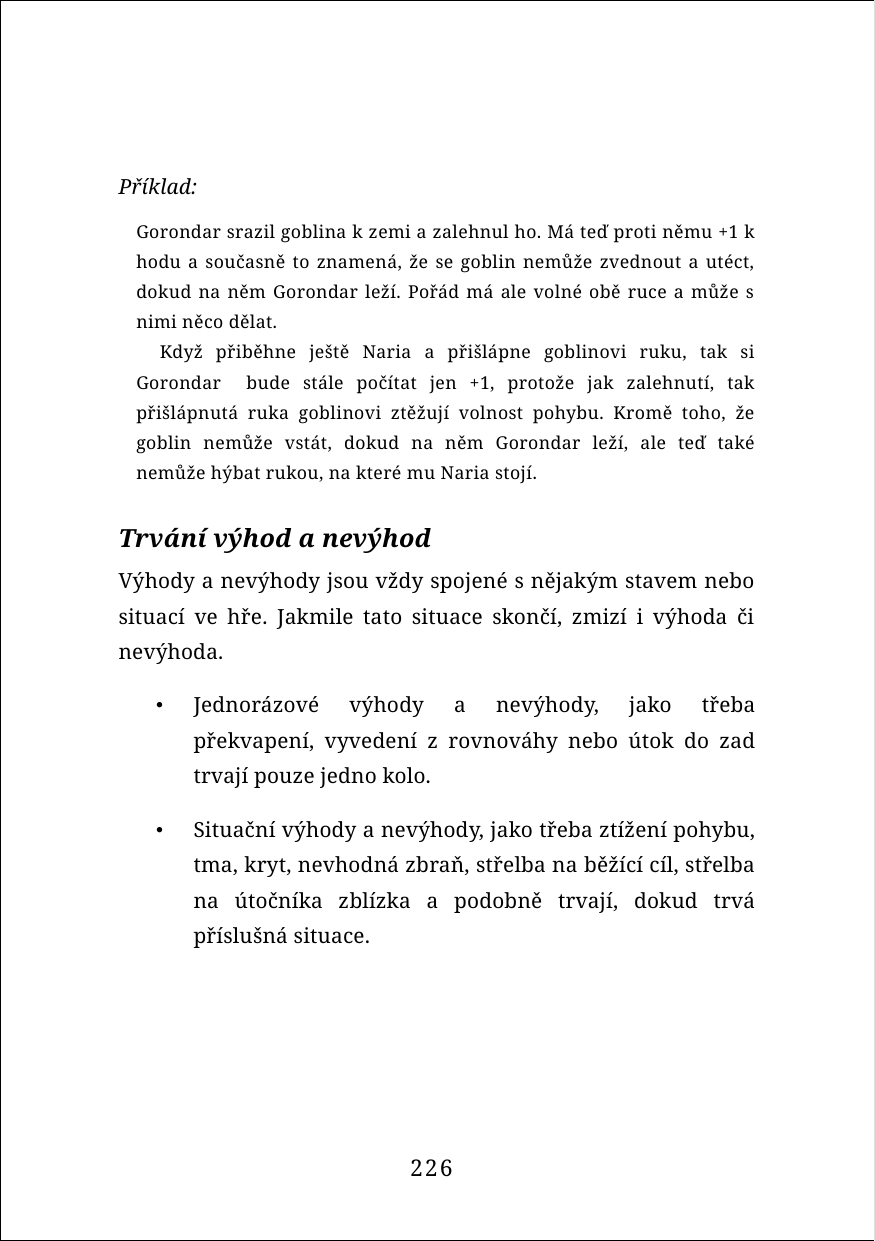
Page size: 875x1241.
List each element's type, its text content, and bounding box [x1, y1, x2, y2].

list Jednorázové výhody a nevýhody, jako třeba překvapení, vyvedení z rovnováhy nebo útok do zad trvají pouze jedno kolo. [156, 691, 756, 790]
subtitle Trvání výhod a nevýhod [118, 520, 756, 554]
text Výhody a nevýhody jsou vždy spojené s nějakým stavem nebo situací ve hře. Jakmile tato situace skončí, zmizí i výhoda či nevýhoda. [118, 566, 756, 666]
text Příklad: [118, 172, 756, 200]
text Gorondar srazil goblina k zemi a zalehnul ho. Má teď proti němu +1 k hodu a současně to znamená, že se goblin nemůže zvednout a utéct, dokud na něm Gorondar leží. Pořád má ale volné obě ruce a může s nimi něco dělat. Když přiběhne ještě Naria a přišlápne goblinovi ruku, tak si Gorondar bude stále počítat jen +1, protože jak zalehnutí, tak přišlápnutá ruka goblinovi ztěžují volnost pohybu. Kromě toho, že goblin nemůže vstát, dokud na něm Gorondar leží, ale teď také nemůže hýbat rukou, na které mu Naria stojí. [136, 219, 756, 485]
list Situační výhody a nevýhody, jako třeba ztížení pohybu, tma, kryt, nevhodná zbraň, střelba na běžící cíl, střelba na útočníka zblízka a podobně trvají, dokud trvá příslušná situace. [156, 815, 756, 950]
